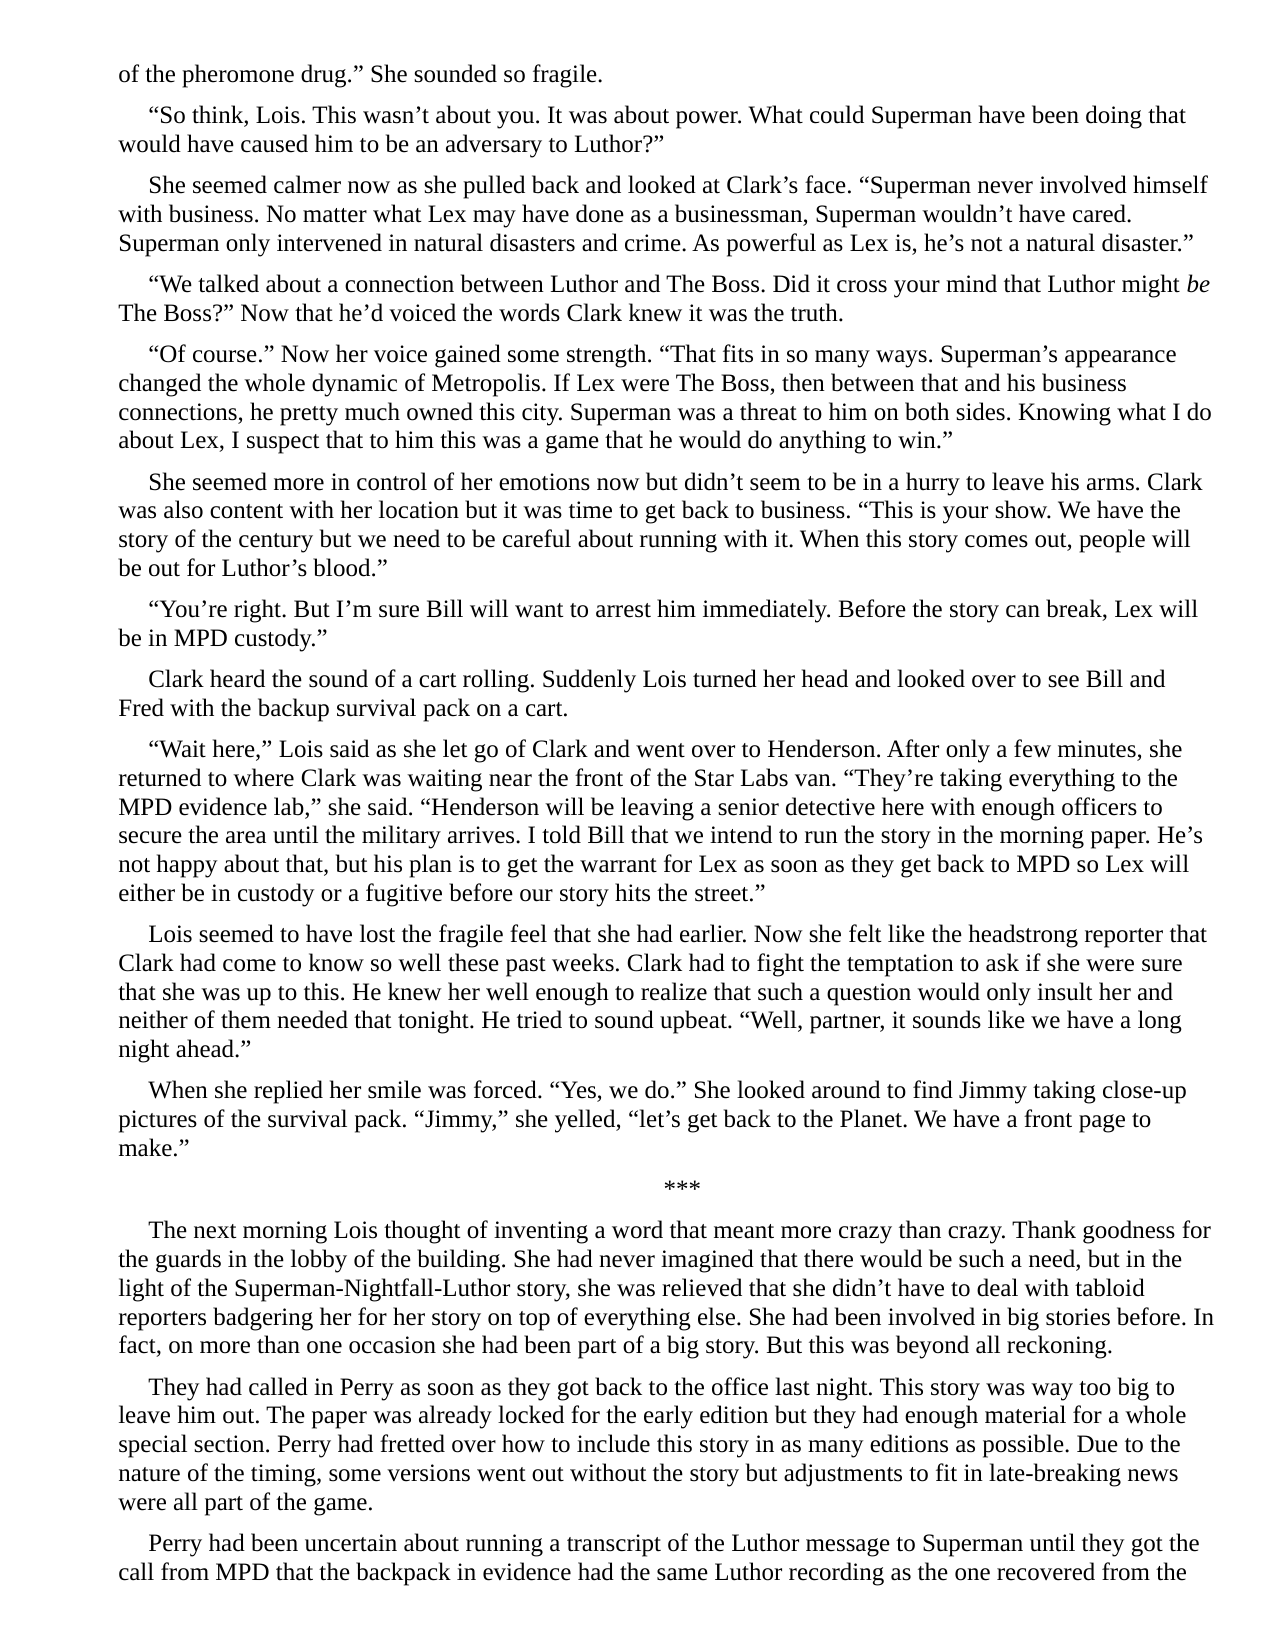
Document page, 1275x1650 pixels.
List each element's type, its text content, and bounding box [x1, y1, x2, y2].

text They had called in Perry as soon as they got back to the office last night. This story was way too big to leave him out. The paper was already locked for the early edition but they had enough material for a whole special section. Perry had fretted over how to include this story in as many editions as possible. Due to the nature of the timing, some versions went out without the story but adjustments to fit in late-breaking news were all part of the game. [118, 1372, 1216, 1515]
text “Of course.” Now her voice gained some strength. “That fits in so many ways. Superman’s appearance changed the whole dynamic of Metropolis. If Lex were The Boss, then between that and his business connections, he pretty much owned this city. Superman was a threat to him on both sides. Knowing what I do about Lex, I suspect that to him this was a game that he would do anything to win.” [118, 339, 1216, 454]
text of the pheromone drug.” She sounded so fragile. [118, 59, 1216, 88]
text She seemed more in control of her emotions now but didn’t seem to be in a hurry to leave his arms. Clark was also content with her location but it was time to get back to business. “This is your show. We have the story of the century but we need to be careful about running with it. When this story comes out, people will be out for Luthor’s blood.” [118, 467, 1216, 582]
text Clark heard the sound of a cart rolling. Suddenly Lois turned her head and looked over to see Bill and Fred with the backup survival pack on a cart. [118, 664, 1216, 722]
text Perry had been uncertain about running a transcript of the Luthor message to Superman until they got the call from MPD that the backpack in evidence had the same Luthor recording as the one recovered from the [118, 1528, 1216, 1585]
text “Wait here,” Lois said as she let go of Clark and went over to Henderson. After only a few minutes, she returned to where Clark was waiting near the front of the Star Labs van. “They’re taking everything to the MPD evidence lab,” she said. “Henderson will be leaving a senior detective here with enough officers to secure the area until the military arrives. I told Bill that we intend to run the story in the morning paper. He’s not happy about that, but his plan is to get the warrant for Lex as soon as they get back to MPD so Lex will either be in custody or a fugitive before our story hits the street.” [118, 734, 1216, 907]
text When she replied her smile was forced. “Yes, we do.” She looked around to find Jimmy taking close-up pictures of the survival pack. “Jimmy,” she yelled, “let’s get back to the Planet. We have a front page to make.” [118, 1075, 1216, 1162]
text She seemed calmer now as she pulled back and looked at Clark’s face. “Superman never involved himself with business. No matter what Lex may have done as a businessman, Superman wouldn’t have cared. Superman only intervened in natural disasters and crime. As powerful as Lex is, he’s not a natural disaster.” [118, 170, 1216, 257]
text Lois seemed to have lost the fragile feel that she had earlier. Now she felt like the headstrong reporter that Clark had come to know so well these past weeks. Clark had to fight the temptation to ask if she were sure that she was up to this. He knew her well enough to realize that such a question would only insult her and neither of them needed that tonight. He tried to sound upbeat. “Well, partner, it sounds like we have a long night ahead.” [118, 919, 1216, 1063]
text The next morning Lois thought of inventing a word that meant more crazy than crazy. Thank goodness for the guards in the lobby of the building. She had never imagined that there would be such a need, but in the light of the Superman-Nightfall-Luthor story, she was relieved that she didn’t have to deal with tabloid reporters badgering her for her story on top of everything else. She had been involved in big stories before. In fact, on more than one occasion she had been part of a big story. But this was beyond all reckoning. [118, 1215, 1216, 1359]
text *** [118, 1174, 1216, 1203]
text “So think, Lois. This wasn’t about you. It was about power. What could Superman have been doing that would have caused him to be an adversary to Luthor?” [118, 100, 1216, 158]
text “You’re right. But I’m sure Bill will want to arrest him immediately. Before the story can break, Lex will be in MPD custody.” [118, 594, 1216, 652]
text “We talked about a connection between Luthor and The Boss. Did it cross your mind that Luthor might be The Boss?” Now that he’d voiced the words Clark knew it was the truth. [118, 269, 1216, 327]
